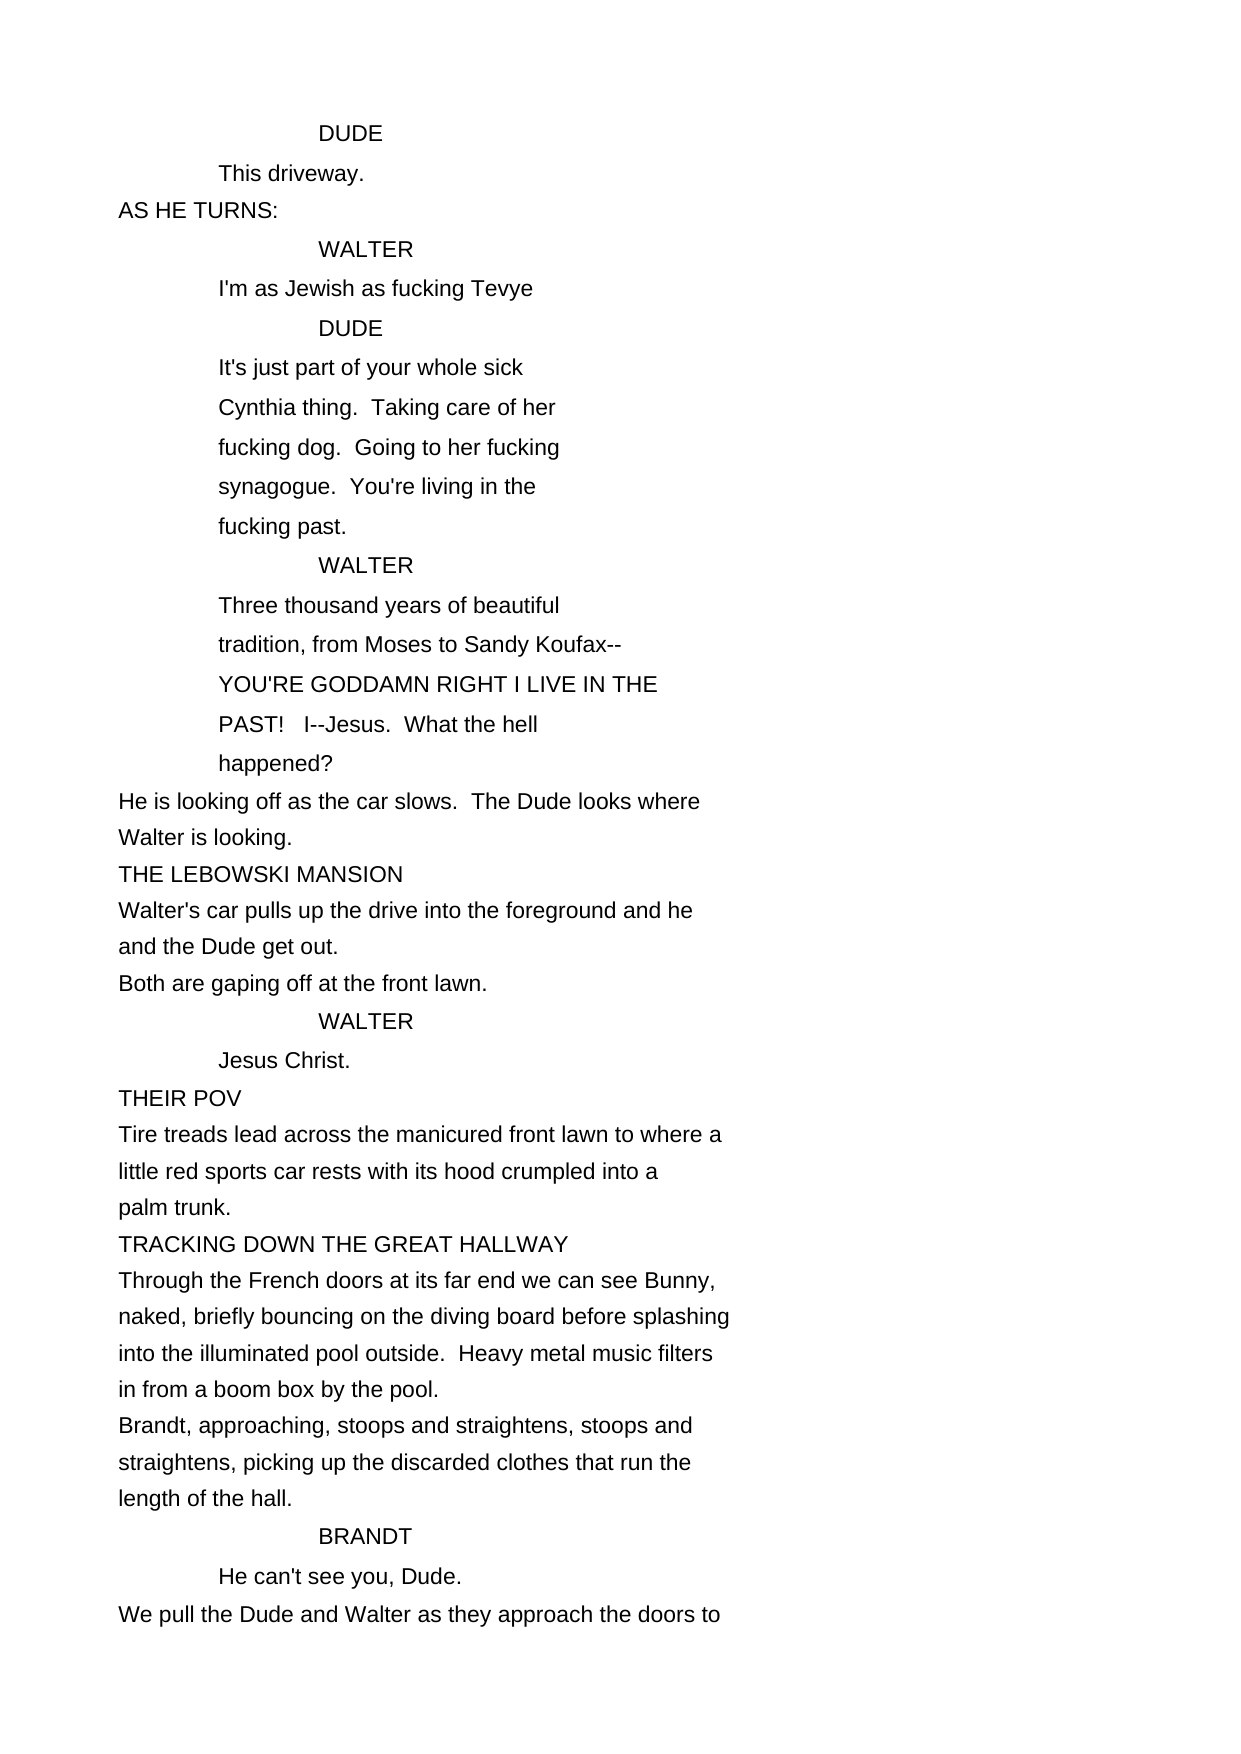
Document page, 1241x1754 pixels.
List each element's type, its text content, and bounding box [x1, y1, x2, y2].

text and the Dude get out. [118, 933, 1122, 959]
text We pull the Dude and Walter as they approach the doors to [118, 1601, 1122, 1627]
text I'm as Jewish as fucking Tevye [118, 273, 1122, 302]
text THE LEBOWSKI MANSION [118, 861, 1122, 887]
text into the illuminated pool outside. Heavy metal music filters [118, 1339, 1122, 1366]
text length of the hall. [118, 1485, 1122, 1511]
text fucking past. [118, 511, 1122, 539]
text TRACKING DOWN THE GREAT HALLWAY [118, 1231, 1122, 1257]
text palm trunk. [118, 1194, 1122, 1221]
text This driveway. [118, 158, 1122, 186]
text Jesus Christ. [118, 1046, 1122, 1074]
text Walter's car pulls up the drive into the foreground and he [118, 897, 1122, 923]
text Three thousand years of beautiful [118, 590, 1122, 619]
text He is looking off as the car slows. The Dude looks where [118, 788, 1122, 814]
text tradition, from Moses to Sandy Koufax-- [118, 629, 1122, 658]
text THEIR POV [118, 1085, 1122, 1111]
text naked, briefly bouncing on the diving board before splashing [118, 1303, 1122, 1329]
text WALTER [118, 234, 1122, 262]
text YOU'RE GODDAMN RIGHT I LIVE IN THE [118, 669, 1122, 698]
text fucking dog. Going to her fucking [118, 432, 1122, 460]
text It's just part of your whole sick [118, 352, 1122, 381]
text PAST! I--Jesus. What the hell [118, 709, 1122, 737]
text synagogue. You're living in the [118, 471, 1122, 500]
text Cynthia thing. Taking care of her [118, 392, 1122, 421]
text Brandt, approaching, stoops and straightens, stoops and [118, 1412, 1122, 1439]
text DUDE [118, 313, 1122, 342]
text little red sports car rests with its hood crumpled into a [118, 1158, 1122, 1184]
text Tire treads lead across the manicured front lawn to where a [118, 1121, 1122, 1148]
text Walter is looking. [118, 824, 1122, 851]
text He can't see you, Dude. [118, 1561, 1122, 1590]
text AS HE TURNS: [118, 197, 1122, 224]
text Through the French doors at its far end we can see Bunny, [118, 1267, 1122, 1293]
text BRANDT [118, 1521, 1122, 1550]
text Both are gaping off at the front lawn. [118, 969, 1122, 996]
text in from a boom box by the pool. [118, 1376, 1122, 1402]
text WALTER [118, 550, 1122, 579]
text DUDE [118, 118, 1122, 147]
text happened? [118, 748, 1122, 777]
text straightens, picking up the discarded clothes that run the [118, 1449, 1122, 1475]
text WALTER [118, 1006, 1122, 1035]
